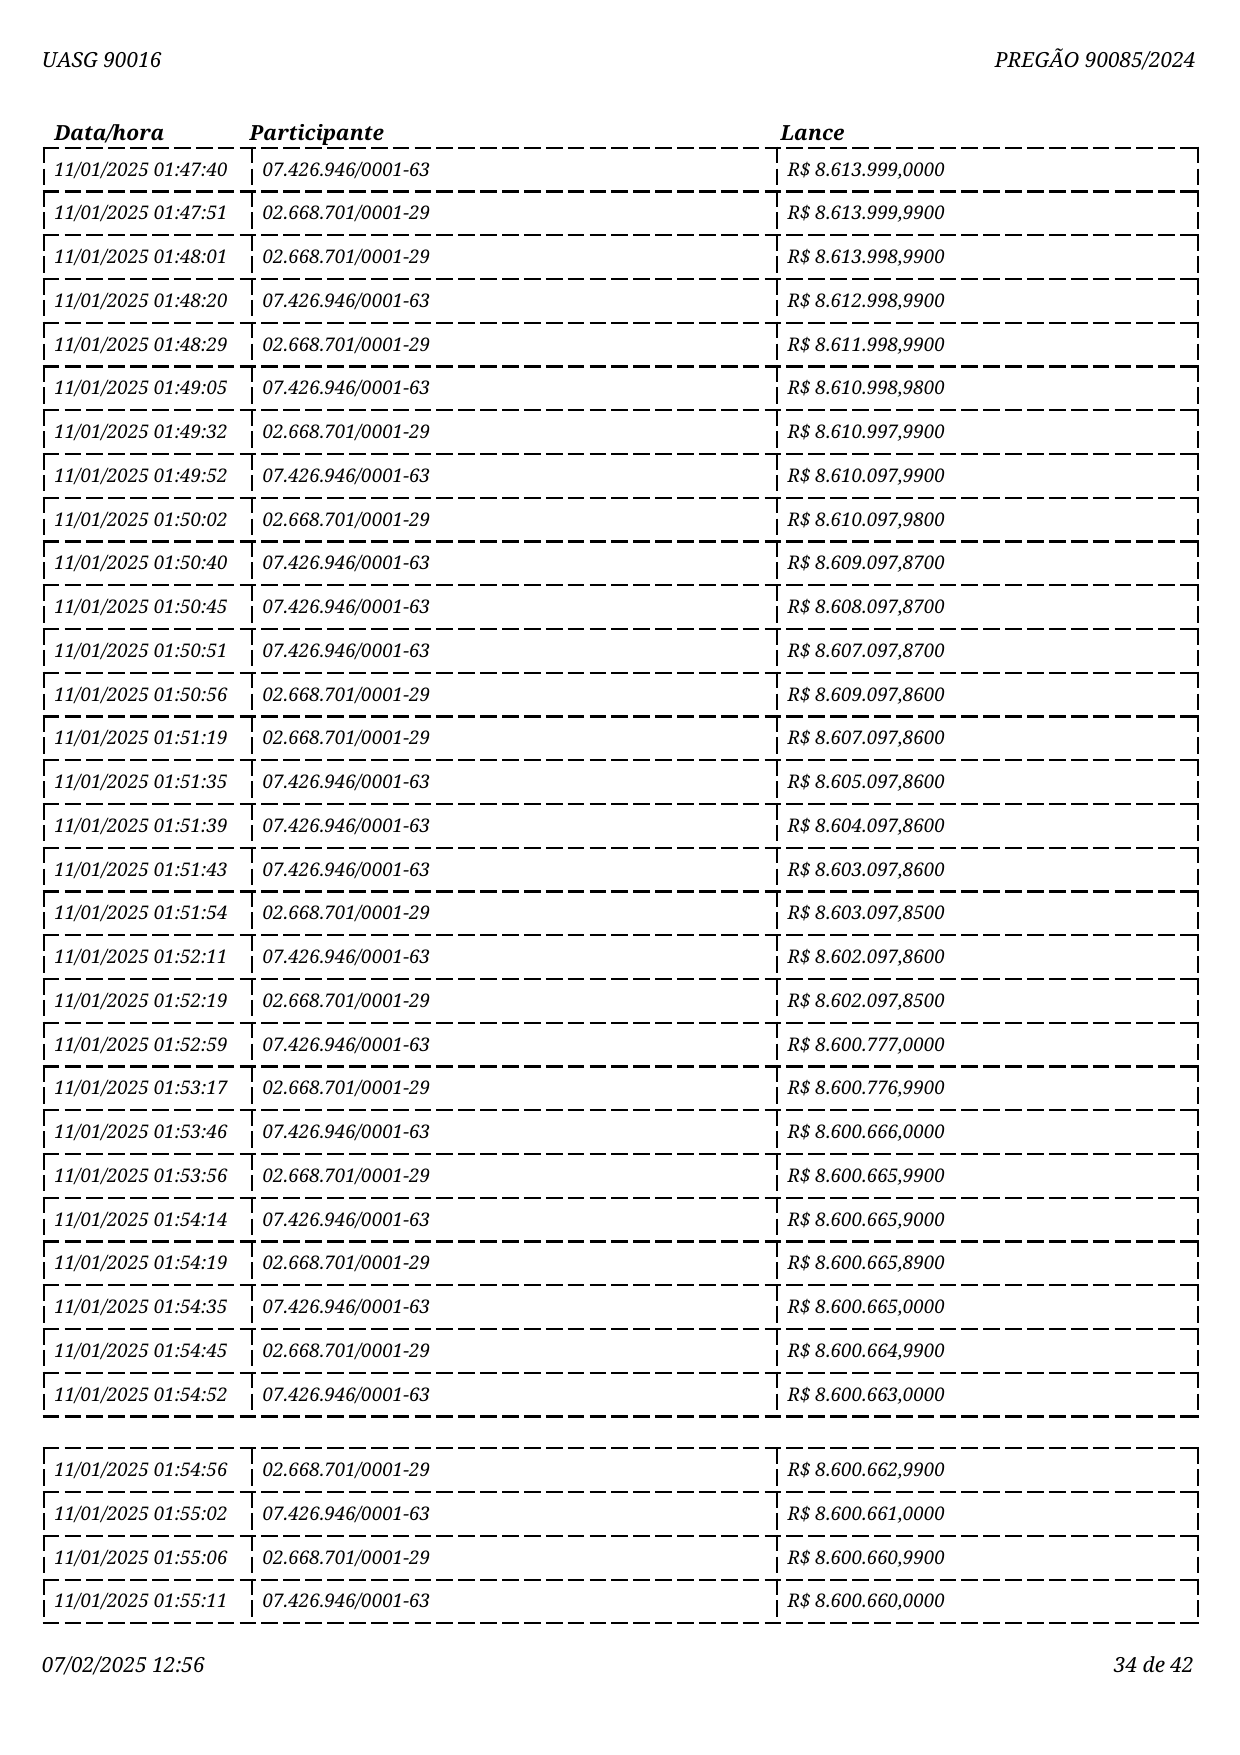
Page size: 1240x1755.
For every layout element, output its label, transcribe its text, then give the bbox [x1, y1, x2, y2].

table_cell 11/01/2025 01:52:19 [44, 978, 252, 1022]
table_cell R$ 8.608.097,8700 [777, 584, 1198, 628]
table_cell 07.426.946/0001-63 [252, 1491, 777, 1535]
table_cell 11/01/2025 01:47:40 [44, 147, 252, 190]
table_cell 11/01/2025 01:54:19 [44, 1240, 252, 1284]
table_cell 11/01/2025 01:51:35 [44, 759, 252, 803]
table_cell R$ 8.600.665,9000 [777, 1197, 1198, 1240]
table_cell R$ 8.603.097,8500 [777, 890, 1198, 934]
table_cell 11/01/2025 01:54:52 [44, 1372, 252, 1415]
table_cell R$ 8.607.097,8700 [777, 628, 1198, 672]
table_cell 07.426.946/0001-63 [252, 803, 777, 847]
table_cell 07.426.946/0001-63 [252, 1197, 777, 1240]
table_cell 02.668.701/0001-29 [252, 234, 777, 278]
table_cell R$ 8.613.999,0000 [777, 147, 1198, 190]
table_cell 11/01/2025 01:53:46 [44, 1109, 252, 1153]
table_cell R$ 8.600.665,9900 [777, 1153, 1198, 1197]
table_cell 11/01/2025 01:54:14 [44, 1197, 252, 1240]
table_cell 07.426.946/0001-63 [252, 278, 777, 322]
table_cell R$ 8.607.097,8600 [777, 715, 1198, 759]
table_cell 02.668.701/0001-29 [252, 190, 777, 234]
table_cell 02.668.701/0001-29 [252, 409, 777, 453]
table_cell 11/01/2025 01:52:59 [44, 1022, 252, 1065]
table_cell R$ 8.613.999,9900 [777, 190, 1198, 234]
table_cell R$ 8.610.097,9900 [777, 453, 1198, 497]
table_cell R$ 8.602.097,8500 [777, 978, 1198, 1022]
table_cell 07.426.946/0001-63 [252, 628, 777, 672]
table_cell 02.668.701/0001-29 [252, 890, 777, 934]
table_cell 07.426.946/0001-63 [252, 147, 777, 190]
table_cell 11/01/2025 01:51:39 [44, 803, 252, 847]
table_cell R$ 8.612.998,9900 [777, 278, 1198, 322]
table_header 11/01/2025 01:54:56 [44, 1447, 252, 1491]
table_cell 02.668.701/0001-29 [252, 497, 777, 540]
table_cell 11/01/2025 01:50:02 [44, 497, 252, 540]
table_cell 07.426.946/0001-63 [252, 1109, 777, 1153]
table_cell 07.426.946/0001-63 [252, 1579, 777, 1622]
table_cell 07.426.946/0001-63 [252, 584, 777, 628]
table_cell 11/01/2025 01:50:40 [44, 540, 252, 584]
table_cell 11/01/2025 01:54:45 [44, 1328, 252, 1372]
table_cell 02.668.701/0001-29 [252, 1153, 777, 1197]
table_cell 11/01/2025 01:51:54 [44, 890, 252, 934]
table_cell R$ 8.610.997,9900 [777, 409, 1198, 453]
table_cell 11/01/2025 01:48:20 [44, 278, 252, 322]
table_cell 02.668.701/0001-29 [252, 1065, 777, 1109]
table_cell 11/01/2025 01:49:32 [44, 409, 252, 453]
table_cell 11/01/2025 01:49:05 [44, 365, 252, 409]
table_cell 11/01/2025 01:51:19 [44, 715, 252, 759]
table_cell 11/01/2025 01:54:35 [44, 1284, 252, 1328]
table_cell R$ 8.609.097,8600 [777, 672, 1198, 715]
table_cell 11/01/2025 01:53:17 [44, 1065, 252, 1109]
table_cell R$ 8.609.097,8700 [777, 540, 1198, 584]
table_cell 07.426.946/0001-63 [252, 759, 777, 803]
table_cell 02.668.701/0001-29 [252, 1240, 777, 1284]
table_cell 07.426.946/0001-63 [252, 365, 777, 409]
table_cell R$ 8.600.665,8900 [777, 1240, 1198, 1284]
table_cell R$ 8.613.998,9900 [777, 234, 1198, 278]
table_cell R$ 8.610.998,9800 [777, 365, 1198, 409]
table_cell R$ 8.604.097,8600 [777, 803, 1198, 847]
table_cell R$ 8.600.663,0000 [777, 1372, 1198, 1415]
table_cell 07.426.946/0001-63 [252, 934, 777, 978]
table_cell 11/01/2025 01:55:02 [44, 1491, 252, 1535]
table_cell 07.426.946/0001-63 [252, 847, 777, 890]
table_cell R$ 8.600.776,9900 [777, 1065, 1198, 1109]
table_cell R$ 8.600.664,9900 [777, 1328, 1198, 1372]
table_cell 11/01/2025 01:55:11 [44, 1579, 252, 1622]
table_cell 11/01/2025 01:50:45 [44, 584, 252, 628]
table_cell 02.668.701/0001-29 [252, 672, 777, 715]
table_cell 11/01/2025 01:55:06 [44, 1535, 252, 1578]
table_cell R$ 8.605.097,8600 [777, 759, 1198, 803]
table_cell 07.426.946/0001-63 [252, 1372, 777, 1415]
table_cell 02.668.701/0001-29 [252, 322, 777, 365]
table_cell R$ 8.600.666,0000 [777, 1109, 1198, 1153]
table_cell R$ 8.600.665,0000 [777, 1284, 1198, 1328]
table_cell 02.668.701/0001-29 [252, 978, 777, 1022]
table_cell 11/01/2025 01:48:29 [44, 322, 252, 365]
table_cell 07.426.946/0001-63 [252, 1284, 777, 1328]
table_cell R$ 8.600.661,0000 [777, 1491, 1198, 1535]
table_cell R$ 8.600.660,9900 [777, 1535, 1198, 1578]
table_cell 02.668.701/0001-29 [252, 1328, 777, 1372]
table_cell 11/01/2025 01:50:51 [44, 628, 252, 672]
table_cell 11/01/2025 01:49:52 [44, 453, 252, 497]
table_cell 07.426.946/0001-63 [252, 1022, 777, 1065]
table_cell 02.668.701/0001-29 [252, 715, 777, 759]
table_cell 11/01/2025 01:47:51 [44, 190, 252, 234]
table_cell 11/01/2025 01:51:43 [44, 847, 252, 890]
table_cell 11/01/2025 01:48:01 [44, 234, 252, 278]
table_cell R$ 8.602.097,8600 [777, 934, 1198, 978]
table_cell R$ 8.600.777,0000 [777, 1022, 1198, 1065]
table_cell 07.426.946/0001-63 [252, 540, 777, 584]
table_cell R$ 8.611.998,9900 [777, 322, 1198, 365]
table_cell 02.668.701/0001-29 [252, 1535, 777, 1578]
table_cell R$ 8.600.660,0000 [777, 1579, 1198, 1622]
table_cell 11/01/2025 01:52:11 [44, 934, 252, 978]
table_header R$ 8.600.662,9900 [777, 1447, 1198, 1491]
table_cell R$ 8.610.097,9800 [777, 497, 1198, 540]
table_cell 11/01/2025 01:50:56 [44, 672, 252, 715]
table_cell 07.426.946/0001-63 [252, 453, 777, 497]
table_cell R$ 8.603.097,8600 [777, 847, 1198, 890]
table_header 02.668.701/0001-29 [252, 1447, 777, 1491]
table_cell 11/01/2025 01:53:56 [44, 1153, 252, 1197]
